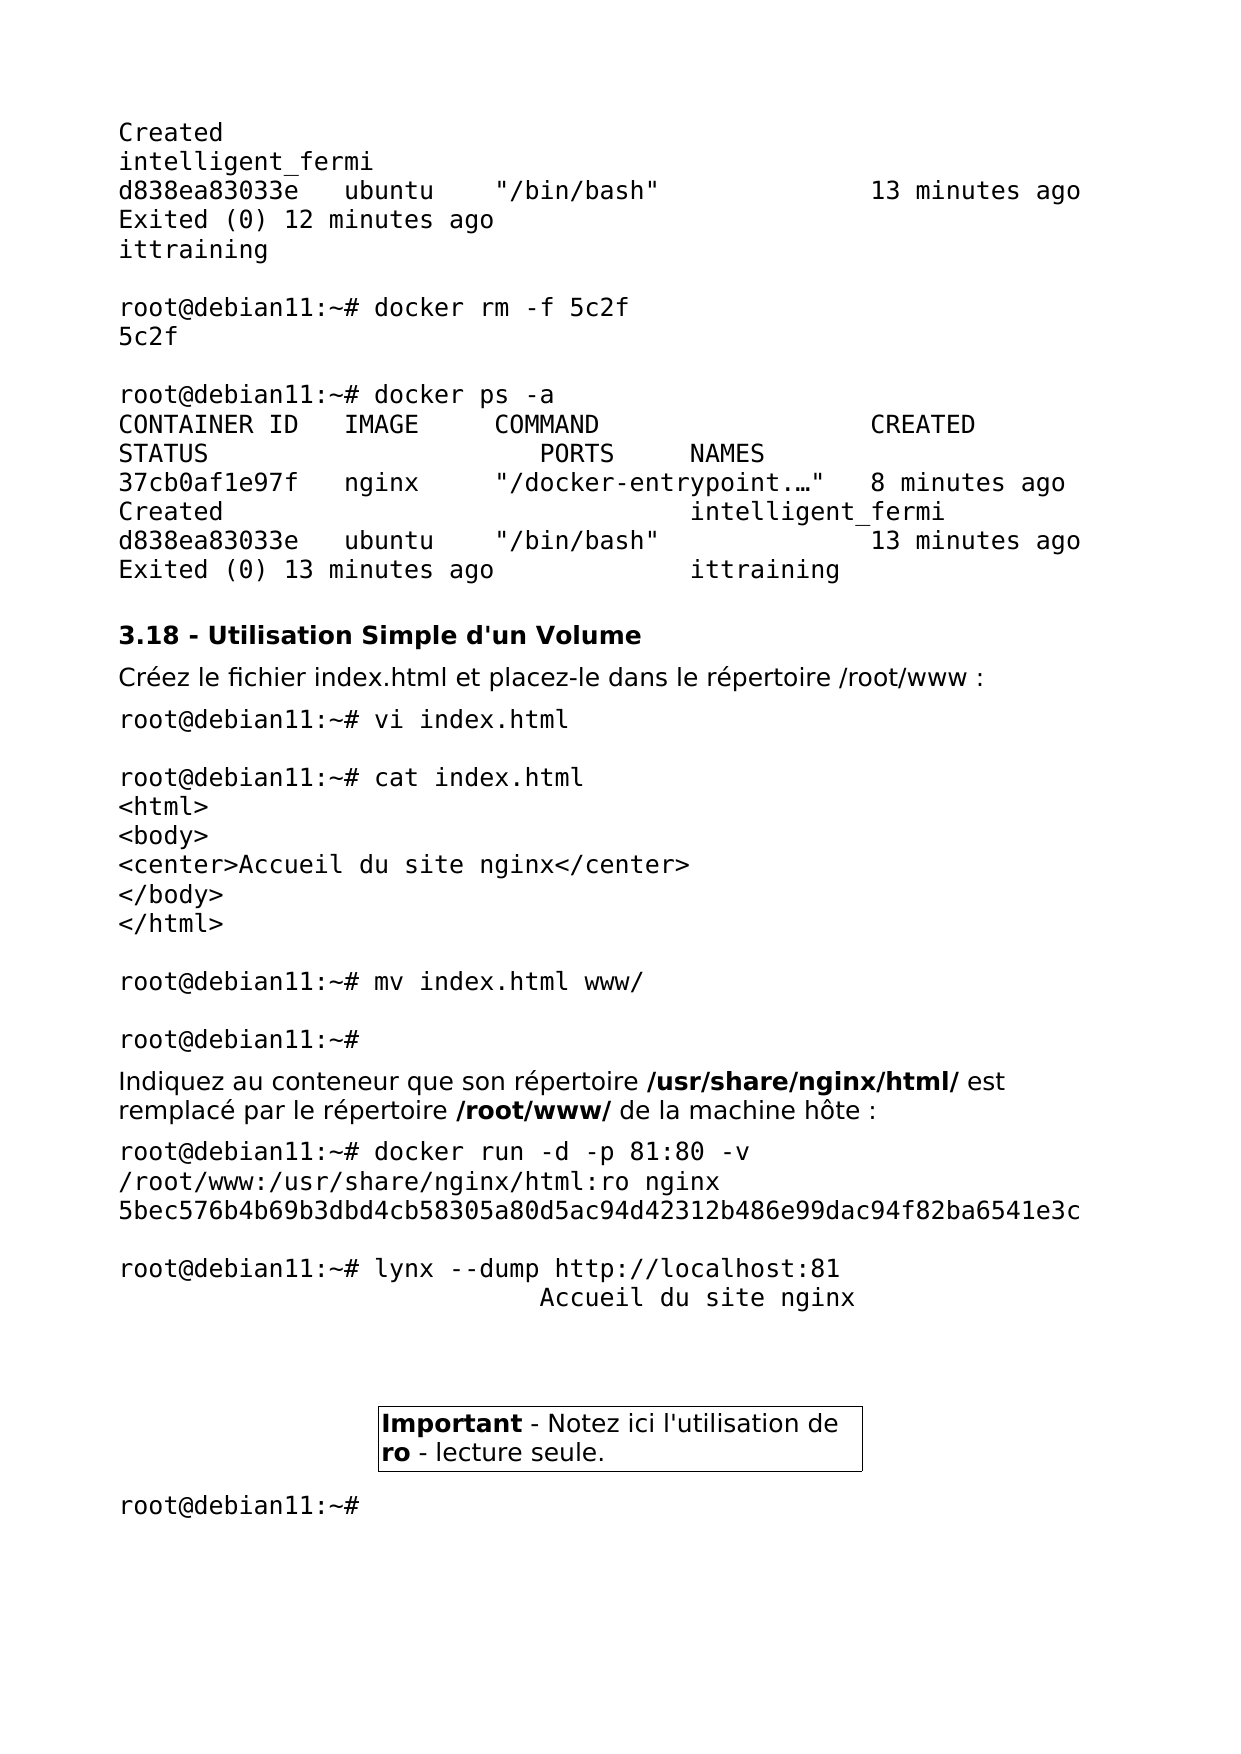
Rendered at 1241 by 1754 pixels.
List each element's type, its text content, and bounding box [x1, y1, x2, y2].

text Créez le fichier index.html et placez-le dans le répertoire /root/www : [118, 663, 1122, 692]
text root@debian11:~# docker run -d -p 81:80 -v /root/www:/usr/share/nginx/html:ro nginx 5bec576b4b69b3dbd4cb58305a80d5ac94d42312b486e99dac94f82ba6541e3c root@debian11:~# lynx --dump http://localhost:81 Accueil du site nginx root@debian11:~# [118, 1137, 1122, 1521]
text Indiquez au conteneur que son répertoire /usr/share/nginx/html/ est remplacé par le répertoire /root/www/ de la machine hôte : [118, 1067, 1122, 1125]
table_header Important - Notez ici l'utilisation de ro - lecture seule. [379, 1407, 862, 1471]
subtitle 3.18 - Utilisation Simple d'un Volume [118, 622, 1122, 651]
text root@debian11:~# vi index.html root@debian11:~# cat index.html <html> <body> <center>Accueil du site nginx</center> </body> </html> root@debian11:~# mv index.html www/ root@debian11:~# [118, 705, 1122, 1055]
text Created intelligent_fermi d838ea83033e ubuntu "/bin/bash" 13 minutes ago Exited (0) 12 minutes ago ittraining root@debian11:~# docker rm -f 5c2f 5c2f root@debian11:~# docker ps -a CONTAINER ID IMAGE COMMAND CREATED STATUS PORTS NAMES 37cb0af1e97f nginx "/docker-entrypoint.…" 8 minutes ago Created intelligent_fermi d838ea83033e ubuntu "/bin/bash" 13 minutes ago Exited (0) 13 minutes ago ittraining [118, 118, 1122, 585]
